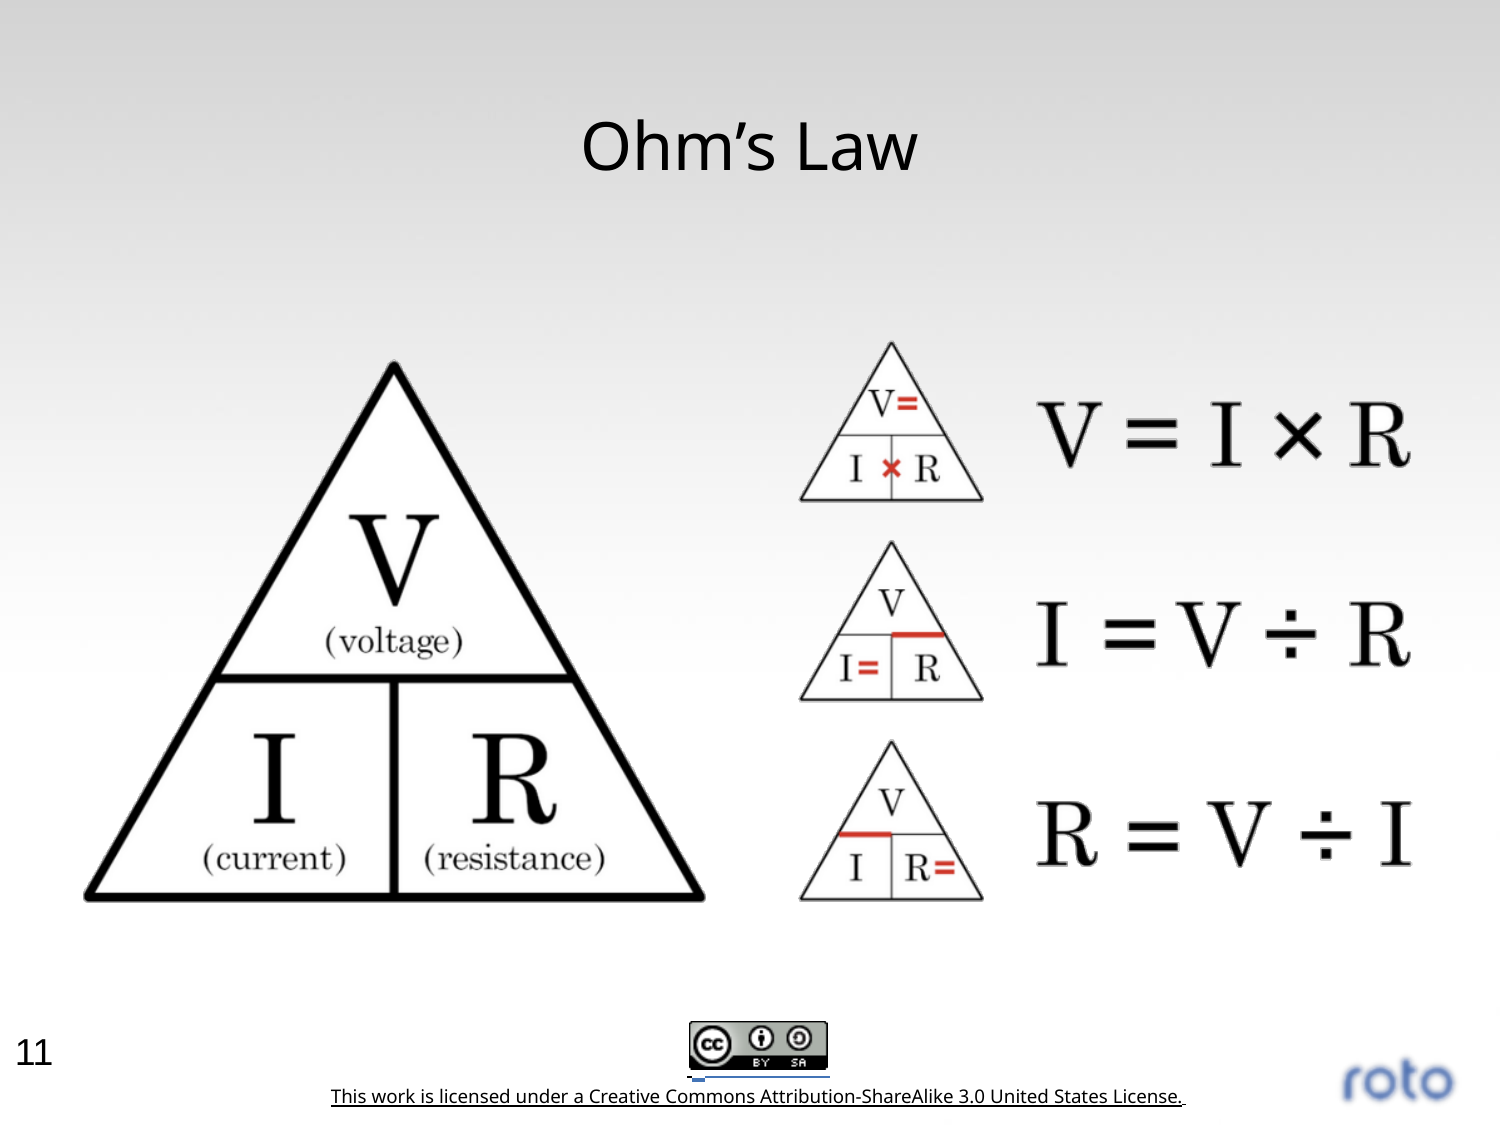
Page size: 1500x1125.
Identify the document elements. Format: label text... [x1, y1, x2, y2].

picture [0, 0, 1500, 1125]
title Ohm’s Law [112, 49, 1388, 238]
